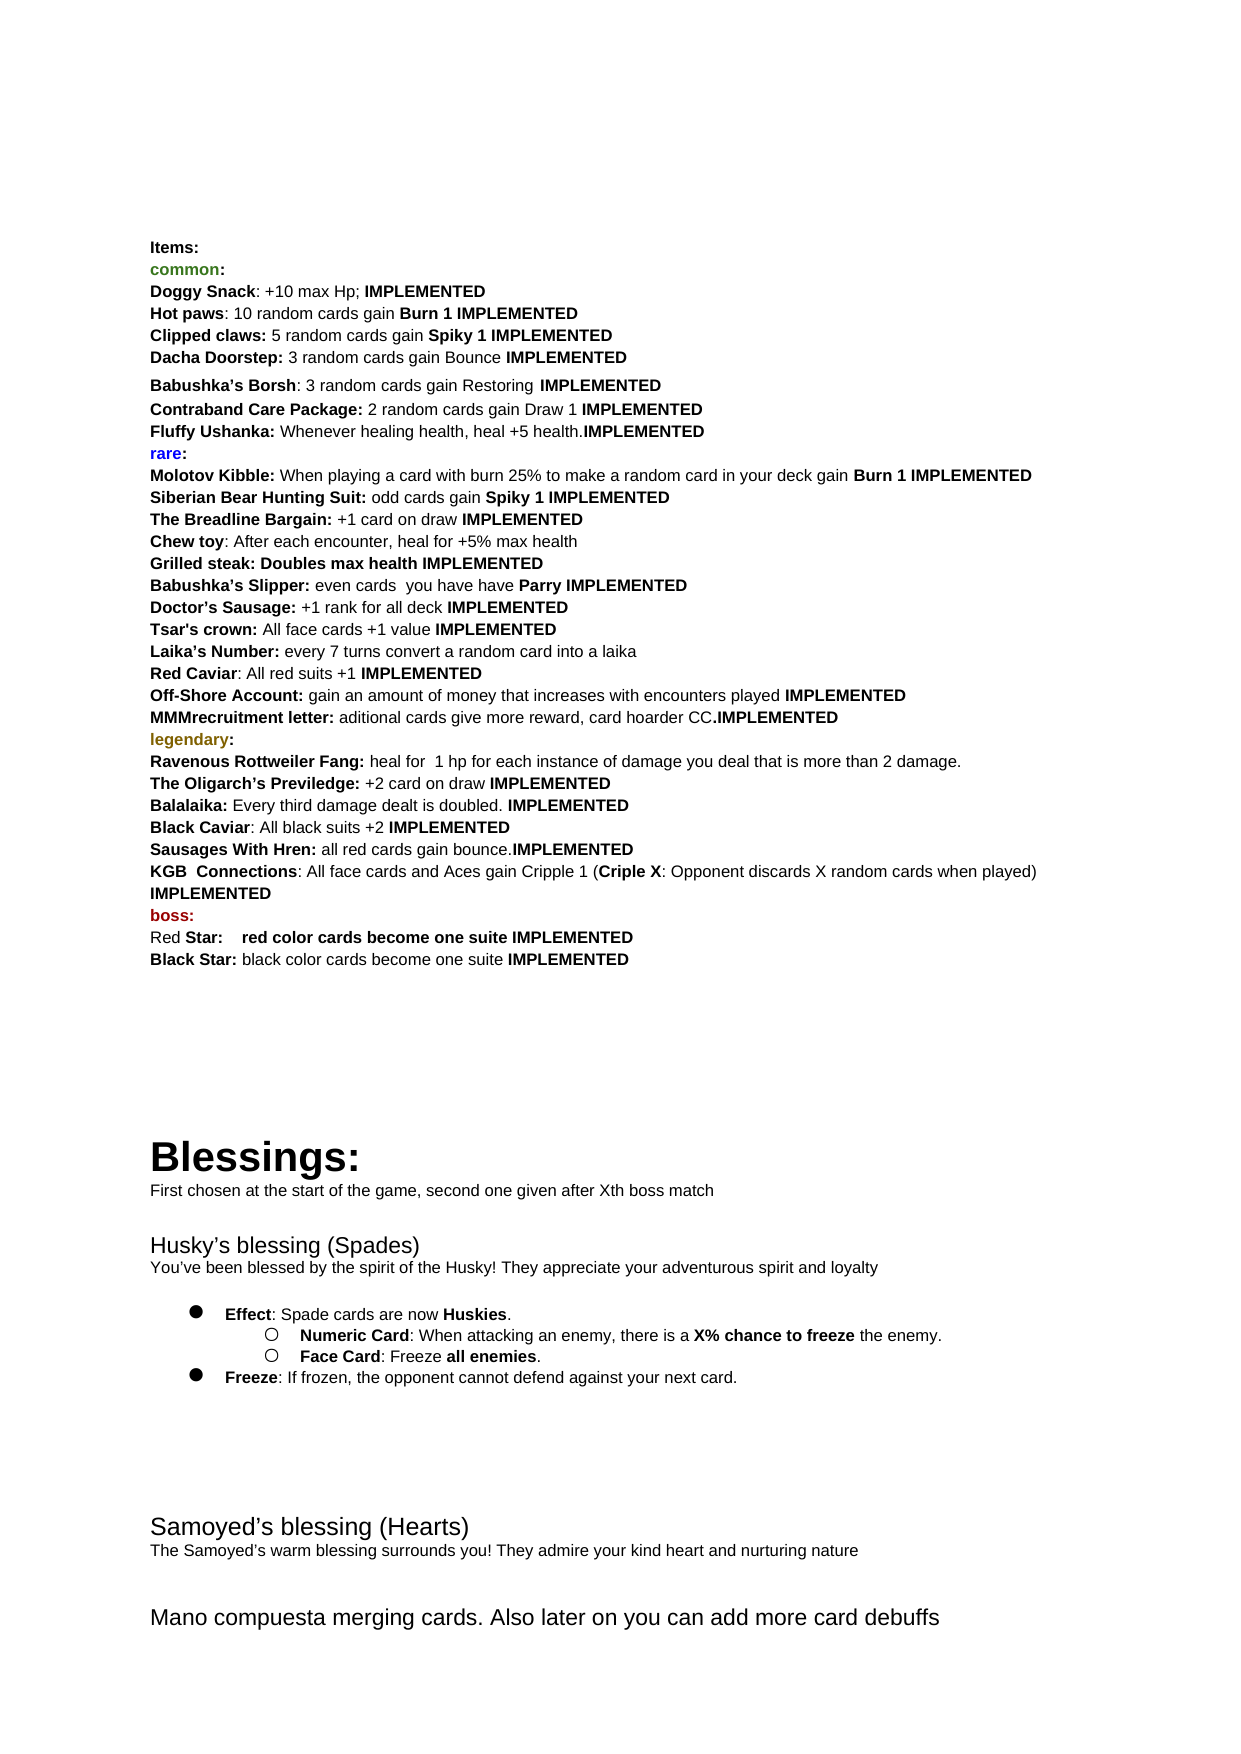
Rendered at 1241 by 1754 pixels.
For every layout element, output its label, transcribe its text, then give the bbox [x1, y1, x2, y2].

list Face Card: Freeze all enemies. [262, 1347, 1090, 1367]
text Balalaika: Every third damage dealt is doubled. IMPLEMENTED [150, 796, 1090, 815]
subtitle Blessings: [150, 1132, 1090, 1180]
text Siberian Bear Hunting Suit: odd cards gain Spiky 1 IMPLEMENTED [150, 488, 1090, 507]
text rare: [150, 444, 1090, 463]
text The Oligarch’s Previledge: +2 card on draw IMPLEMENTED [150, 774, 1090, 793]
text common: [150, 260, 1090, 279]
text Red Caviar: All red suits +1 IMPLEMENTED [150, 664, 1090, 683]
text MMMrecruitment letter: aditional cards give more reward, card hoarder CC.IMPLEMENTED [150, 708, 1090, 727]
text Hot paws: 10 random cards gain Burn 1 IMPLEMENTED [150, 304, 1090, 323]
list Freeze: If frozen, the opponent cannot defend against your next card. [187, 1367, 1090, 1388]
text Ravenous Rottweiler Fang: heal for 1 hp for each instance of damage you deal that is more than 2 damage. [150, 752, 1090, 771]
text The Samoyed’s warm blessing surrounds you! They admire your kind heart and nurturing nature [150, 1540, 1090, 1559]
text Black Star: black color cards become one suite IMPLEMENTED [150, 949, 1090, 969]
subtitle Samoyed’s blessing (Hearts) [150, 1512, 1090, 1540]
text Fluffy Ushanka: Whenever healing health, heal +5 health.IMPLEMENTED [150, 422, 1090, 441]
text Tsar's crown: All face cards +1 value IMPLEMENTED [150, 620, 1090, 639]
text Red Star: red color cards become one suite IMPLEMENTED [150, 927, 1090, 947]
text Babushka’s Slipper: even cards you have have Parry IMPLEMENTED [150, 576, 1090, 595]
text Black Caviar: All black suits +2 IMPLEMENTED [150, 818, 1090, 837]
text Chew toy: After each encounter, heal for +5% max health [150, 532, 1090, 551]
text boss: [150, 906, 1090, 925]
text Off-Shore Account: gain an amount of money that increases with encounters played IMPLEMENTED [150, 686, 1090, 705]
text Doctor’s Sausage: +1 rank for all deck IMPLEMENTED [150, 598, 1090, 617]
list Numeric Card: When attacking an enemy, there is a X% chance to freeze the enemy. [262, 1326, 1090, 1347]
text Items: [150, 238, 1090, 257]
text First chosen at the start of the game, second one given after Xth boss match [150, 1180, 1090, 1199]
text KGB Connections: All face cards and Aces gain Cripple 1 (Criple X: Opponent discards X random cards when played) IMPLEMENTED [150, 862, 1090, 903]
text Babushka’s Borsh: 3 random cards gain Restoring IMPLEMENTED [150, 370, 1090, 396]
text Clipped claws: 5 random cards gain Spiky 1 IMPLEMENTED [150, 326, 1090, 345]
text Sausages With Hren: all red cards gain bounce.IMPLEMENTED [150, 839, 1090, 859]
text The Breadline Bargain: +1 card on draw IMPLEMENTED [150, 510, 1090, 529]
text Laika’s Number: every 7 turns convert a random card into a laika [150, 642, 1090, 661]
text Contraband Care Package: 2 random cards gain Draw 1 IMPLEMENTED [150, 400, 1090, 419]
subtitle Husky’s blessing (Spades) [150, 1232, 1090, 1258]
text Doggy Snack: +10 max Hp; IMPLEMENTED [150, 282, 1090, 301]
text Grilled steak: Doubles max health IMPLEMENTED [150, 554, 1090, 573]
list Effect: Spade cards are now Huskies. [187, 1305, 1090, 1326]
text Dacha Doorstep: 3 random cards gain Bounce IMPLEMENTED [150, 348, 1090, 367]
text Molotov Kibble: When playing a card with burn 25% to make a random card in your deck gain Burn 1 IMPLEMENTED [150, 466, 1090, 485]
text You’ve been blessed by the spirit of the Husky! They appreciate your adventurous spirit and loyalty [150, 1258, 1090, 1277]
text legendary: [150, 730, 1090, 749]
